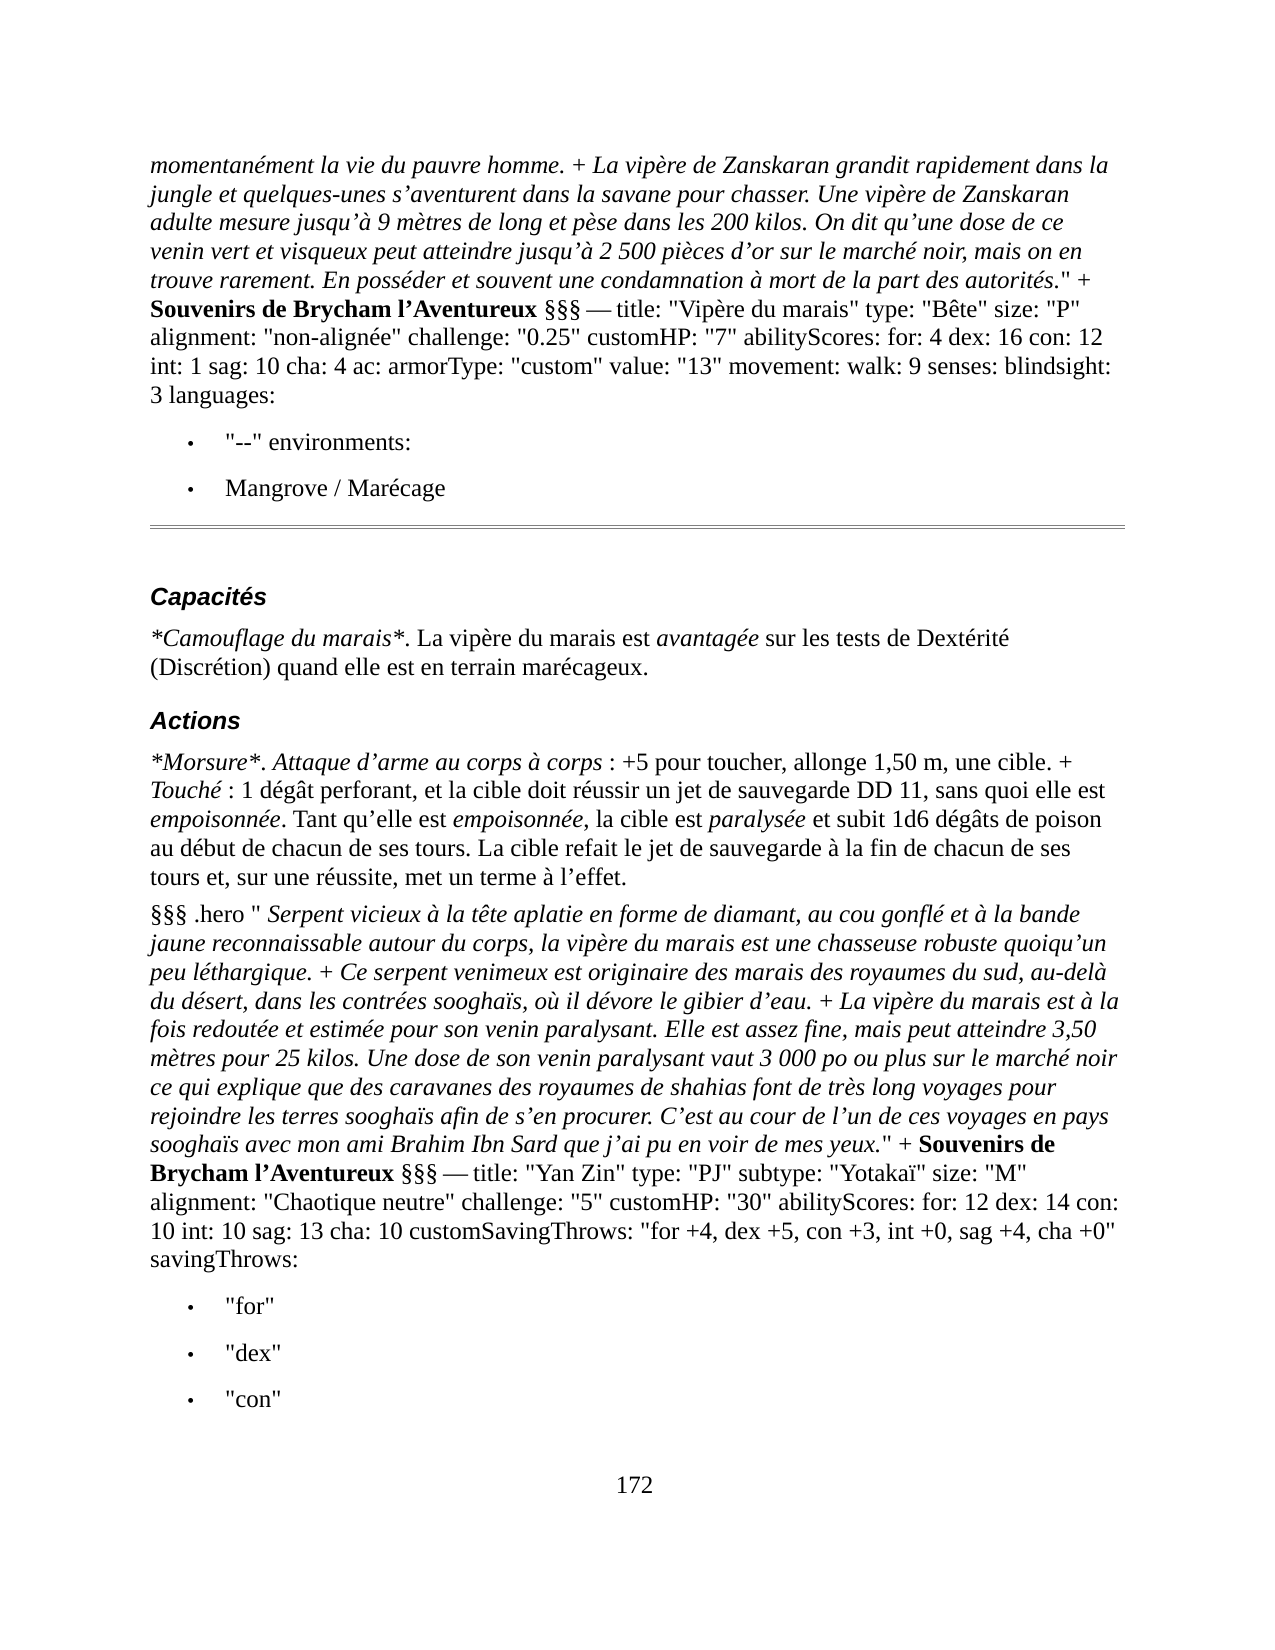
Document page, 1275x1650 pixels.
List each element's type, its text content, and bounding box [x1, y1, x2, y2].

text *Camouflage du marais*. La vipère du marais est avantagée sur les tests de Dextérité (Discrétion) quand elle est en terrain marécageux. [150, 623, 1125, 681]
subtitle Capacités [150, 582, 1125, 611]
text momentanément la vie du pauvre homme. + La vipère de Zanskaran grandit rapidement dans la jungle et quelques-unes s’aventurent dans la savane pour chasser. Une vipère de Zanskaran adulte mesure jusqu’à 9 mètres de long et pèse dans les 200 kilos. On dit qu’une dose de ce venin vert et visqueux peut atteindre jusqu’à 2 500 pièces d’or sur le marché noir, mais on en trouve rarement. En posséder et souvent une condamnation à mort de la part des autorités." + Souvenirs de Brycham l’Aventureux §§§ — title: "Vipère du marais" type: "Bête" size: "P" alignment: "non-alignée" challenge: "0.25" customHP: "7" abilityScores: for: 4 dex: 16 con: 12 int: 1 sag: 10 cha: 4 ac: armorType: "custom" value: "13" movement: walk: 9 senses: blindsight: 3 languages: [150, 150, 1125, 409]
text *Morsure*. Attaque d’arme au corps à corps : +5 pour toucher, allonge 1,50 m, une cible. + Touché : 1 dégât perforant, et la cible doit réussir un jet de sauvegarde DD 11, sans quoi elle est empoisonnée. Tant qu’elle est empoisonnée, la cible est paralysée et subit 1d6 dégâts de poison au début de chacun de ses tours. La cible refait le jet de sauvegarde à la fin de chacun de ses tours et, sur une réussite, met un terme à l’effet. [150, 747, 1125, 891]
text §§§ .hero " Serpent vicieux à la tête aplatie en forme de diamant, au cou gonflé et à la bande jaune reconnaissable autour du corps, la vipère du marais est une chasseuse robuste quoiqu’un peu léthargique. + Ce serpent venimeux est originaire des marais des royaumes du sud, au-delà du désert, dans les contrées sooghaïs, où il dévore le gibier d’eau. + La vipère du marais est à la fois redoutée et estimée pour son venin paralysant. Elle est assez fine, mais peut atteindre 3,50 mètres pour 25 kilos. Une dose de son venin paralysant vaut 3 000 po ou plus sur le marché noir ce qui explique que des caravanes des royaumes de shahias font de très long voyages pour rejoindre les terres sooghaïs afin de s’en procurer. C’est au cour de l’un de ces voyages en pays sooghaïs avec mon ami Brahim Ibn Sard que j’ai pu en voir de mes yeux." + Souvenirs de Brycham l’Aventureux §§§ — title: "Yan Zin" type: "PJ" subtype: "Yotakaï" size: "M" alignment: "Chaotique neutre" challenge: "5" customHP: "30" abilityScores: for: 12 dex: 14 con: 10 int: 10 sag: 13 cha: 10 customSavingThrows: "for +4, dex +5, con +3, int +0, sag +4, cha +0" savingThrows: [150, 899, 1125, 1273]
list Mangrove / Marécage [187, 473, 1125, 502]
list "for" [187, 1291, 1125, 1320]
list "--" environments: [187, 427, 1125, 455]
list "con" [187, 1384, 1125, 1413]
subtitle Actions [150, 706, 1125, 734]
list "dex" [187, 1338, 1125, 1367]
